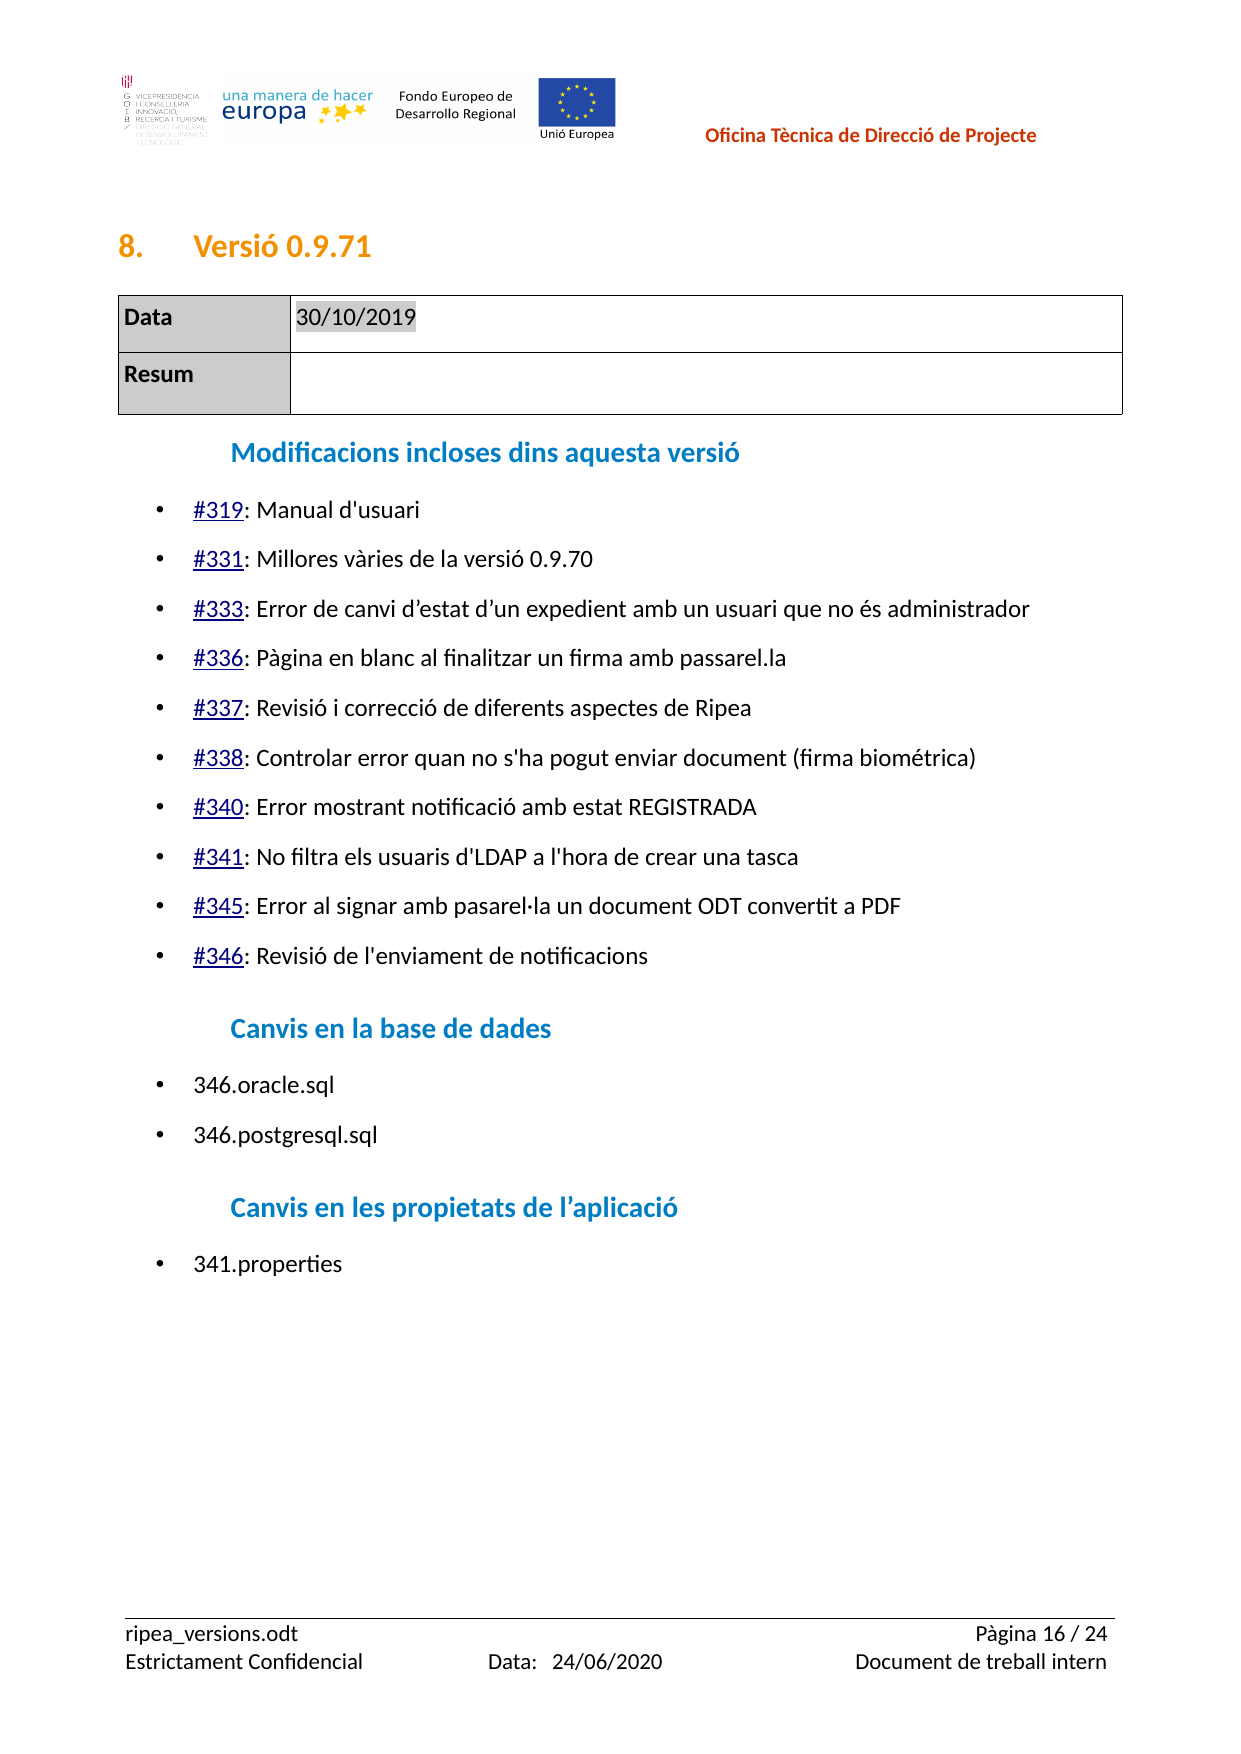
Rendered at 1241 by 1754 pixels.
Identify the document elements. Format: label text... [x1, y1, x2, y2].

subtitle Canvis en la base de dades [153, 1010, 1122, 1046]
picture [118, 73, 213, 147]
subtitle Canvis en les propietats de l’aplicació [153, 1189, 1122, 1225]
picture [219, 73, 621, 147]
table_header Data [119, 296, 290, 352]
list #340: Error mostrant notificació amb estat REGISTRADA [156, 791, 1122, 822]
table_header 30/10/2019 [291, 296, 1122, 352]
subtitle Versió 0.9.71 [118, 225, 1122, 266]
list 341.properties [156, 1248, 1122, 1279]
list #337: Revisió i correcció de diferents aspectes de Ripea [156, 692, 1122, 723]
list #319: Manual d'usuari [156, 494, 1122, 524]
list #341: No filtra els usuaris d'LDAP a l'hora de crear una tasca [156, 841, 1122, 871]
list #346: Revisió de l'enviament de notificacions [156, 940, 1122, 971]
table_cell Resum [119, 353, 290, 414]
list #333: Error de canvi d’estat d’un expedient amb un usuari que no és administrador [156, 593, 1122, 623]
list 346.postgresql.sql [156, 1119, 1122, 1149]
list #345: Error al signar amb pasarel·la un document ODT convertit a PDF [156, 890, 1122, 921]
list #338: Controlar error quan no s'ha pogut enviar document (firma biométrica) [156, 742, 1122, 772]
list #336: Pàgina en blanc al finalitzar un firma amb passarel.la [156, 642, 1122, 673]
list 346.oracle.sql [156, 1069, 1122, 1100]
table_cell [291, 353, 1122, 414]
subtitle Modificacions incloses dins aquesta versió [153, 434, 1122, 470]
list #331: Millores vàries de la versió 0.9.70 [156, 543, 1122, 574]
